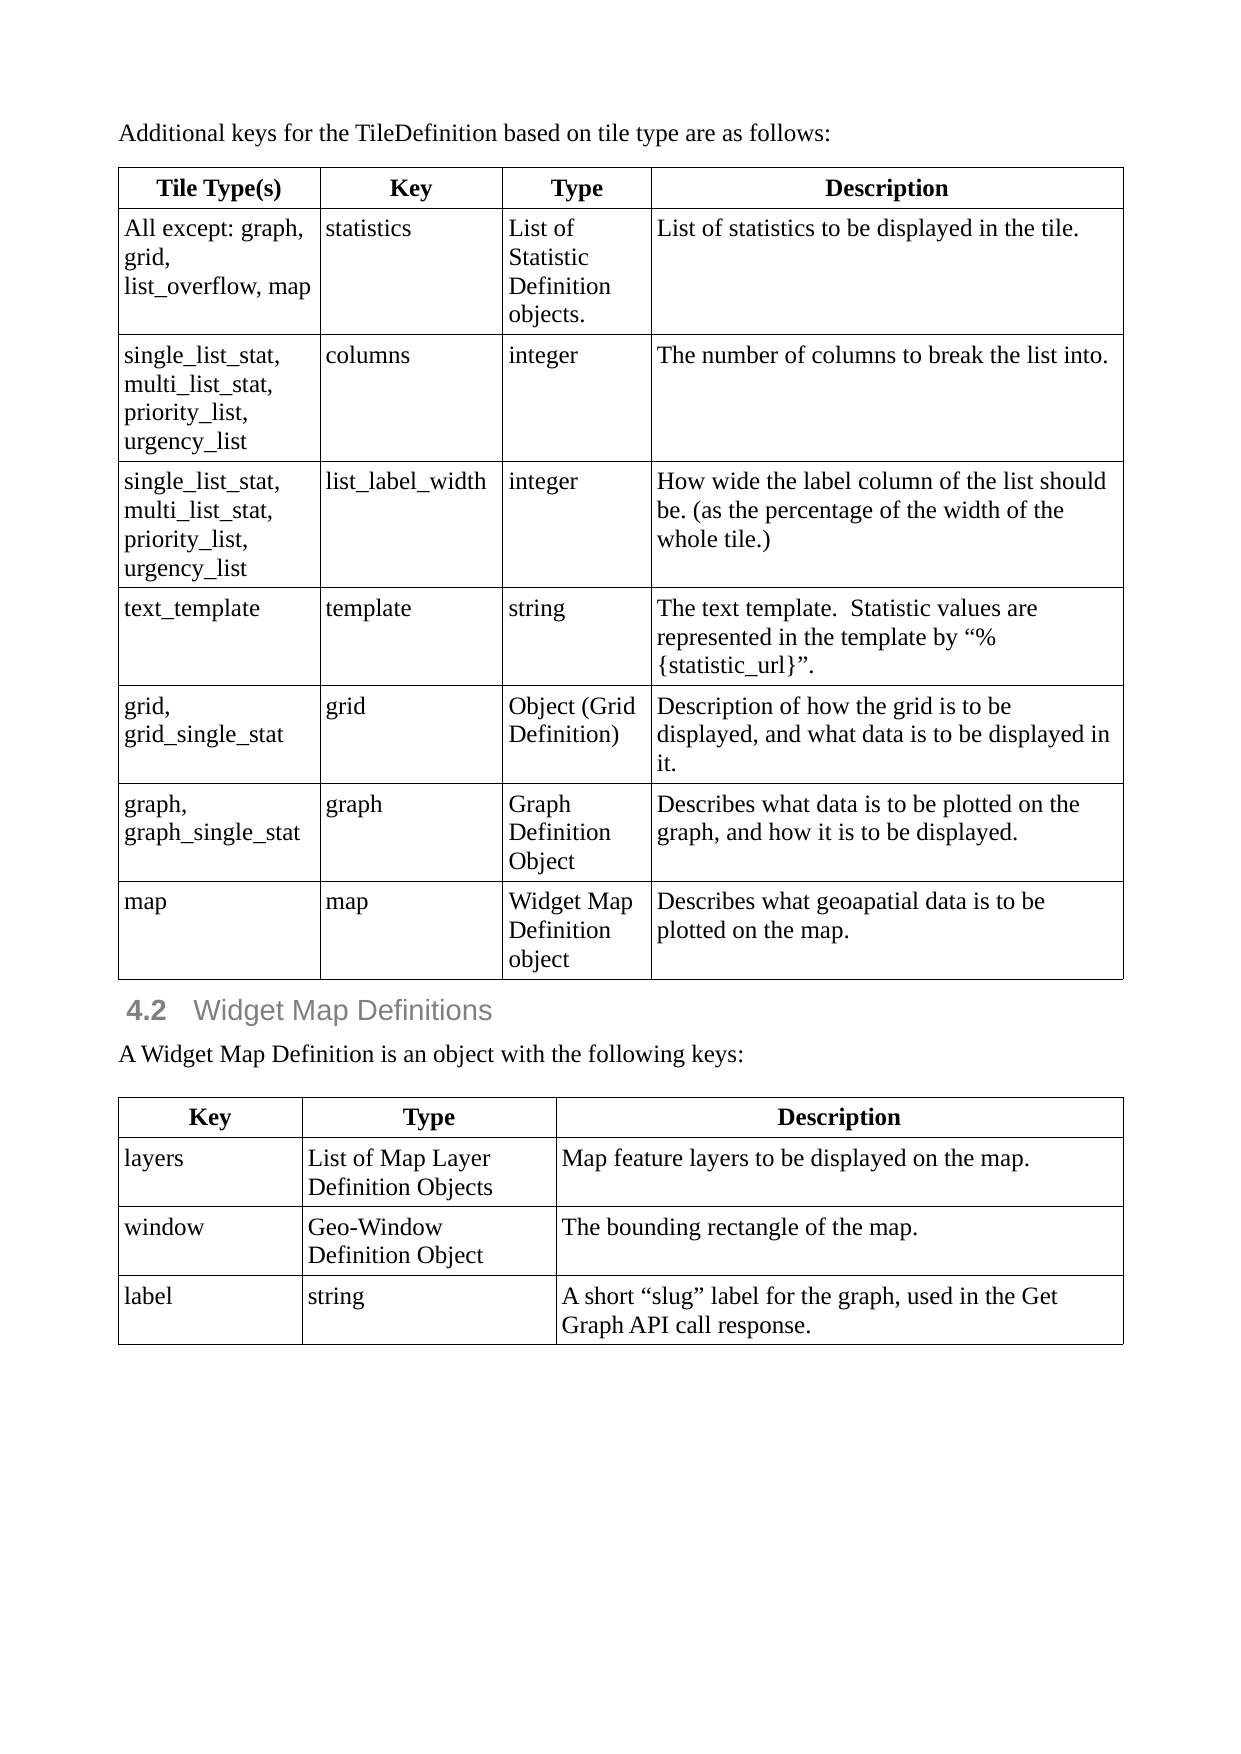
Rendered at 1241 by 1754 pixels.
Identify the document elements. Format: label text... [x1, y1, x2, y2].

table_cell text_template [119, 588, 320, 685]
table_cell grid, grid_single_stat [119, 686, 320, 783]
table_cell grid [321, 686, 502, 783]
table_cell window [119, 1207, 302, 1275]
table_cell Map feature layers to be displayed on the map. [557, 1138, 1123, 1206]
table_header Tile Type(s) [119, 168, 320, 207]
table_cell statistics [321, 209, 502, 334]
table_cell layers [119, 1138, 302, 1206]
table_cell The text template. Statistic values are represented in the template by “%{statistic_url}”. [652, 588, 1123, 685]
table_cell list_label_width [321, 462, 502, 587]
text Additional keys for the TileDefinition based on tile type are as follows: [118, 118, 1122, 147]
table_cell template [321, 588, 502, 685]
table_cell A short “slug” label for the graph, used in the Get Graph API call response. [557, 1276, 1123, 1344]
table_cell single_list_stat, multi_list_stat, priority_list, urgency_list [119, 462, 320, 587]
table_cell Geo-Window Definition Object [303, 1207, 556, 1275]
table_cell integer [503, 335, 651, 461]
table_cell integer [503, 462, 651, 587]
table_cell graph, graph_single_stat [119, 784, 320, 881]
table_cell Graph Definition Object [503, 784, 651, 881]
table_cell Describes what data is to be plotted on the graph, and how it is to be displayed. [652, 784, 1123, 881]
table_cell Object (Grid Definition) [503, 686, 651, 783]
table_header Description [652, 168, 1123, 207]
table_cell label [119, 1276, 302, 1344]
table_cell Describes what geoapatial data is to be plotted on the map. [652, 882, 1123, 978]
subtitle Widget Map Definitions [118, 993, 1122, 1027]
table_header Description [557, 1098, 1123, 1137]
table_cell map [321, 882, 502, 978]
table_cell The number of columns to break the list into. [652, 335, 1123, 461]
table_cell string [303, 1276, 556, 1344]
table_cell List of Map Layer Definition Objects [303, 1138, 556, 1206]
table_cell Description of how the grid is to be displayed, and what data is to be displayed in it. [652, 686, 1123, 783]
table_cell List of statistics to be displayed in the tile. [652, 209, 1123, 334]
table_header Key [119, 1098, 302, 1137]
table_cell columns [321, 335, 502, 461]
table_cell string [503, 588, 651, 685]
table_cell Widget Map Definition object [503, 882, 651, 978]
text A Widget Map Definition is an object with the following keys: [118, 1039, 1122, 1068]
table_header Type [503, 168, 651, 207]
table_cell All except: graph, grid, list_overflow, map [119, 209, 320, 334]
table_header Key [321, 168, 502, 207]
table_header Type [303, 1098, 556, 1137]
table_cell The bounding rectangle of the map. [557, 1207, 1123, 1275]
table_cell graph [321, 784, 502, 881]
table_cell single_list_stat, multi_list_stat, priority_list, urgency_list [119, 335, 320, 461]
table_cell map [119, 882, 320, 978]
table_cell List of Statistic Definition objects. [503, 209, 651, 334]
table_cell How wide the label column of the list should be. (as the percentage of the width of the whole tile.) [652, 462, 1123, 587]
